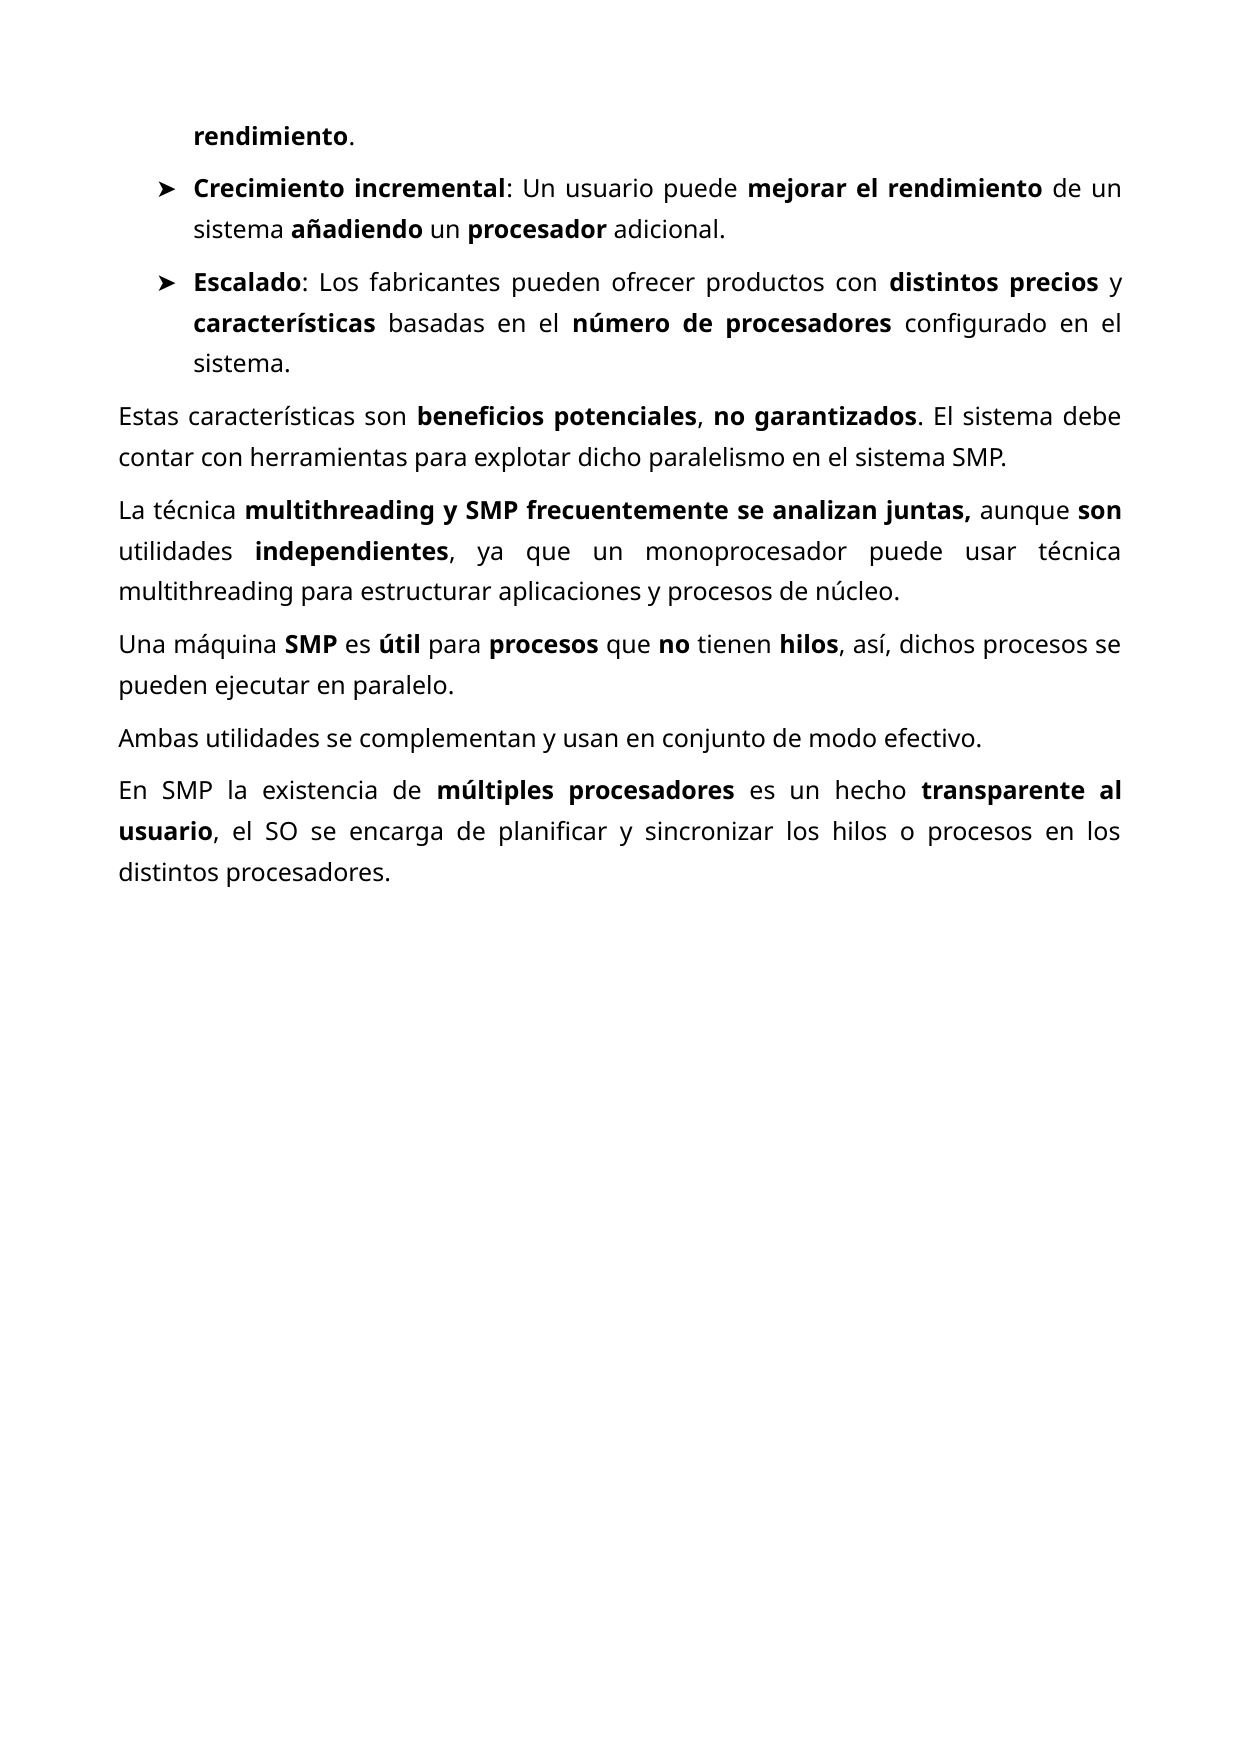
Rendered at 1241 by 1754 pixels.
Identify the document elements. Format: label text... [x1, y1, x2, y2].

list Estas características son beneficios potenciales, no garantizados. El sistema debe contar con herramientas para explotar dicho paralelismo en el sistema SMP. [118, 399, 1122, 474]
list Crecimiento incremental: Un usuario puede mejorar el rendimiento de un sistema añadiendo un procesador adicional. [156, 171, 1122, 246]
list rendimiento. [156, 118, 1122, 152]
list La técnica multithreading y SMP frecuentemente se analizan juntas, aunque son utilidades independientes, ya que un monoprocesador puede usar técnica multithreading para estructurar aplicaciones y procesos de núcleo. [118, 492, 1122, 608]
list Ambas utilidades se complementan y usan en conjunto de modo efectivo. [118, 720, 1122, 754]
list En SMP la existencia de múltiples procesadores es un hecho transparente al usuario, el SO se encarga de planificar y sincronizar los hilos o procesos en los distintos procesadores. [118, 773, 1122, 889]
list Una máquina SMP es útil para procesos que no tienen hilos, así, dichos procesos se pueden ejecutar en paralelo. [118, 627, 1122, 702]
list Escalado: Los fabricantes pueden ofrecer productos con distintos precios y características basadas en el número de procesadores configurado en el sistema. [156, 264, 1122, 380]
